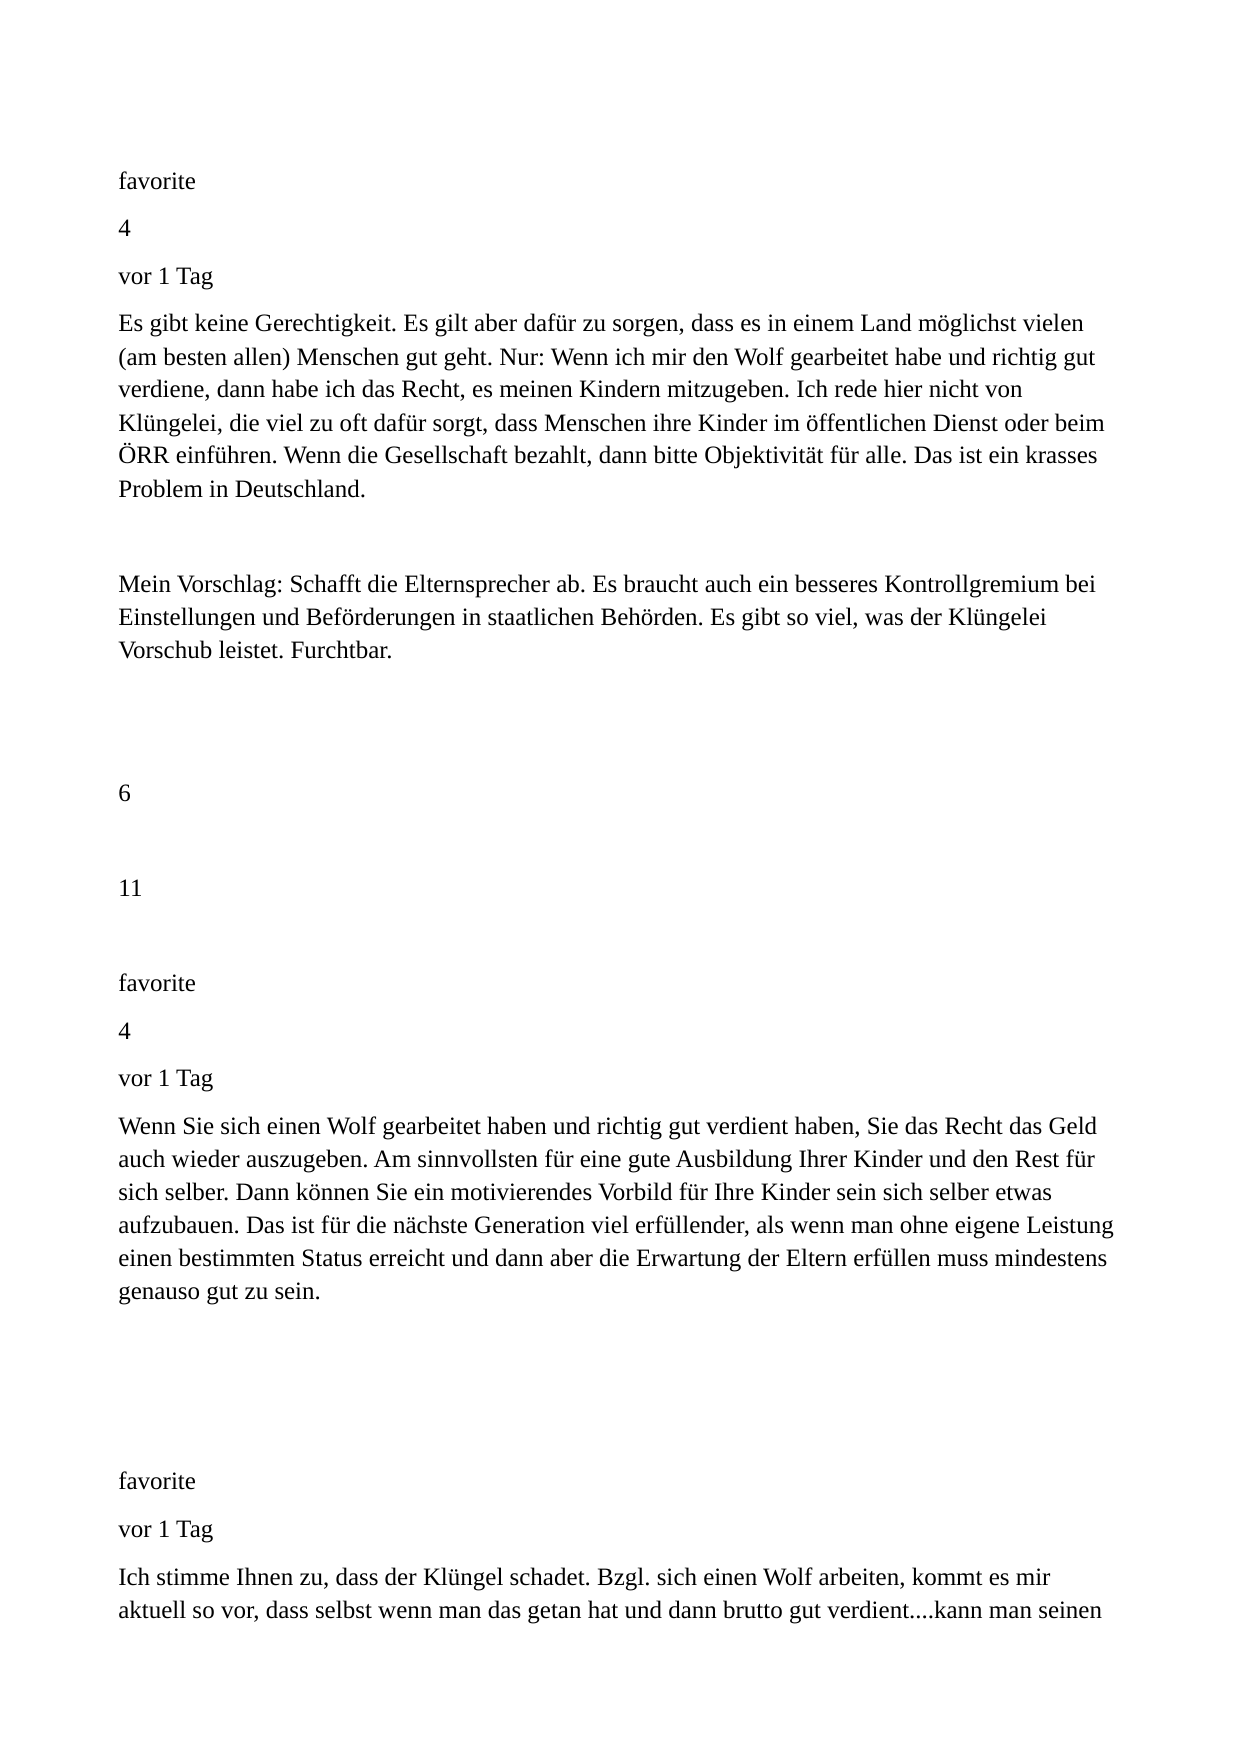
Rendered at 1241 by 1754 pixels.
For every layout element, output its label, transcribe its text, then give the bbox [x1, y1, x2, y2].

text vor 1 Tag [118, 1063, 1122, 1092]
text favorite [118, 166, 1122, 194]
text 11 [118, 873, 1122, 902]
text 4 [118, 213, 1122, 242]
text 4 [118, 1016, 1122, 1044]
text Mein Vorschlag: Schafft die Elternsprecher ab. Es braucht auch ein besseres Kontrollgremium bei Einstellungen und Beförderungen in staatlichen Behörden. Es gibt so viel, was der Klüngelei Vorschub leistet. Furchtbar. [118, 569, 1122, 664]
text favorite [118, 968, 1122, 997]
text Ich stimme Ihnen zu, dass der Klüngel schadet. Bzgl. sich einen Wolf arbeiten, kommt es mir aktuell so vor, dass selbst wenn man das getan hat und dann brutto gut verdient....kann man seinen [118, 1562, 1122, 1623]
text vor 1 Tag [118, 1514, 1122, 1543]
text Es gibt keine Gerechtigkeit. Es gilt aber dafür zu sorgen, dass es in einem Land möglichst vielen (am besten allen) Menschen gut geht. Nur: Wenn ich mir den Wolf gearbeitet habe und richtig gut verdiene, dann habe ich das Recht, es meinen Kindern mitzugeben. Ich rede hier nicht von Klüngelei, die viel zu oft dafür sorgt, dass Menschen ihre Kinder im öffentlichen Dienst oder beim ÖRR einführen. Wenn die Gesellschaft bezahlt, dann bitte Objektivität für alle. Das ist ein krasses Problem in Deutschland. [118, 308, 1122, 502]
text vor 1 Tag [118, 261, 1122, 290]
text favorite [118, 1466, 1122, 1495]
text Wenn Sie sich einen Wolf gearbeitet haben und richtig gut verdient haben, Sie das Recht das Geld auch wieder auszugeben. Am sinnvollsten für eine gute Ausbildung Ihrer Kinder und den Rest für sich selber. Dann können Sie ein motivierendes Vorbild für Ihre Kinder sein sich selber etwas aufzubauen. Das ist für die nächste Generation viel erfüllender, als wenn man ohne eigene Leistung einen bestimmten Status erreicht und dann aber die Erwartung der Eltern erfüllen muss mindestens genauso gut zu sein. [118, 1111, 1122, 1305]
text 6 [118, 778, 1122, 806]
